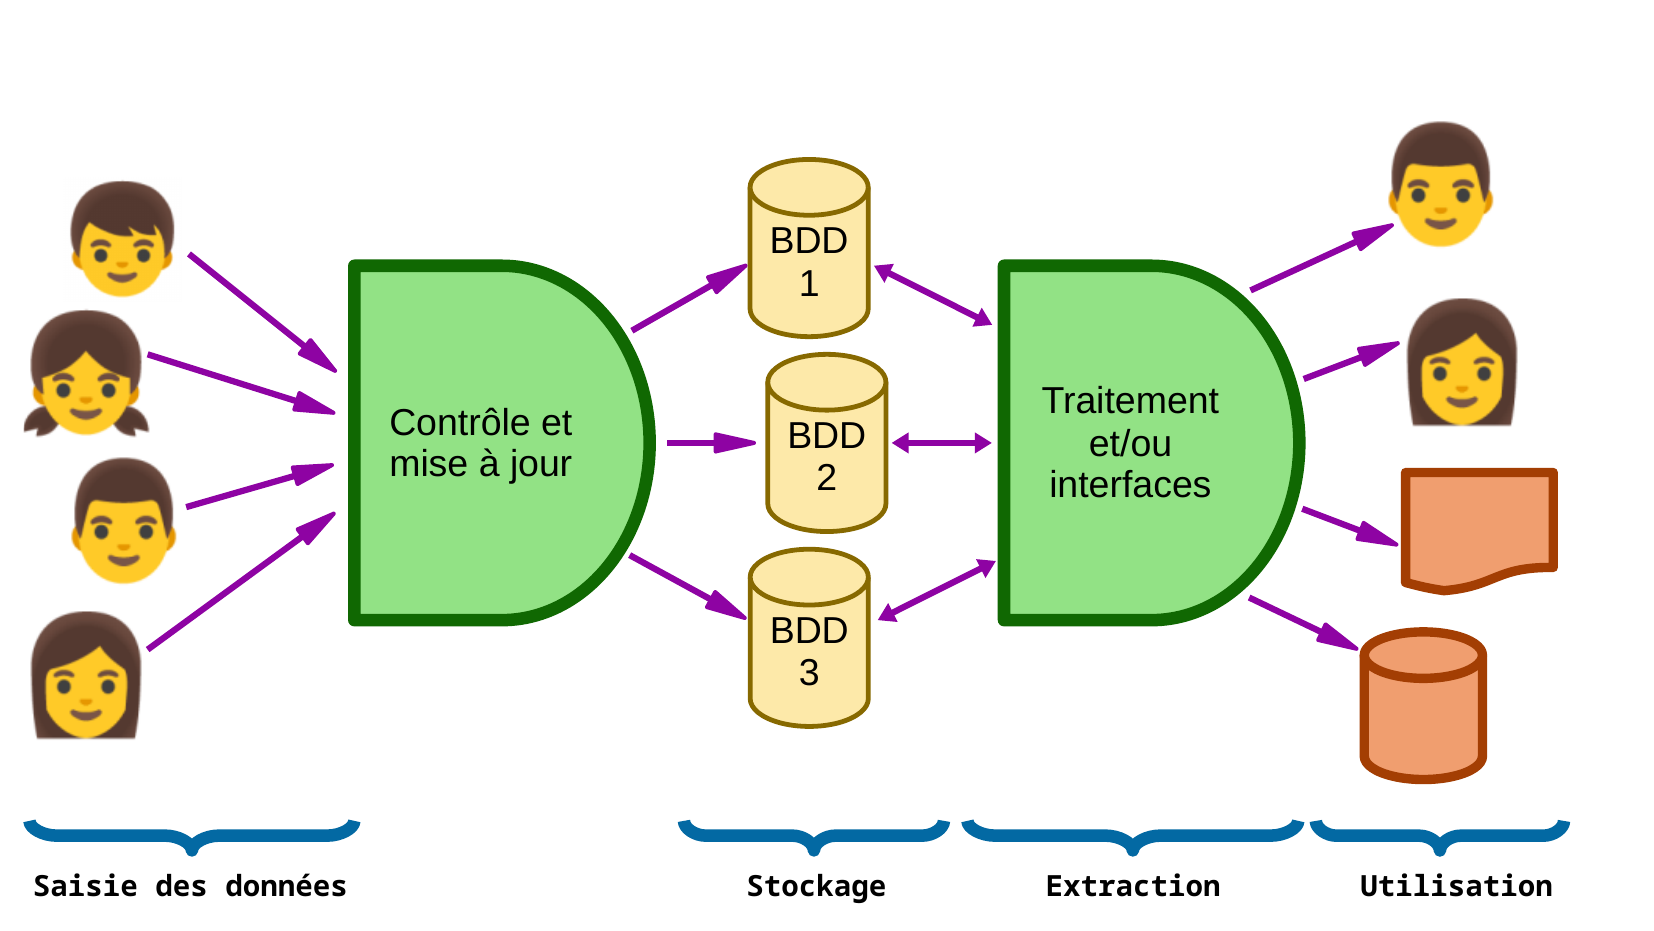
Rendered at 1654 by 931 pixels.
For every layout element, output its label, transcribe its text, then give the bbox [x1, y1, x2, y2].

text_box Saisie des données [13, 857, 368, 916]
picture [23, 177, 184, 752]
text_box BDD 2 [767, 354, 886, 532]
text_box Extraction [955, 857, 1279, 916]
text_box Utilisation [1279, 857, 1634, 916]
text_box [1405, 472, 1554, 591]
picture [1405, 283, 1524, 439]
text_box BDD1 [750, 159, 869, 337]
text_box Stockage [639, 857, 955, 916]
text_box BDD 3 [750, 549, 869, 727]
text_box [1364, 631, 1483, 780]
text_box Traitement et/ou interfaces [1003, 265, 1300, 621]
text_box Contrôle et mise à jour [354, 265, 650, 621]
picture [1381, 106, 1501, 261]
